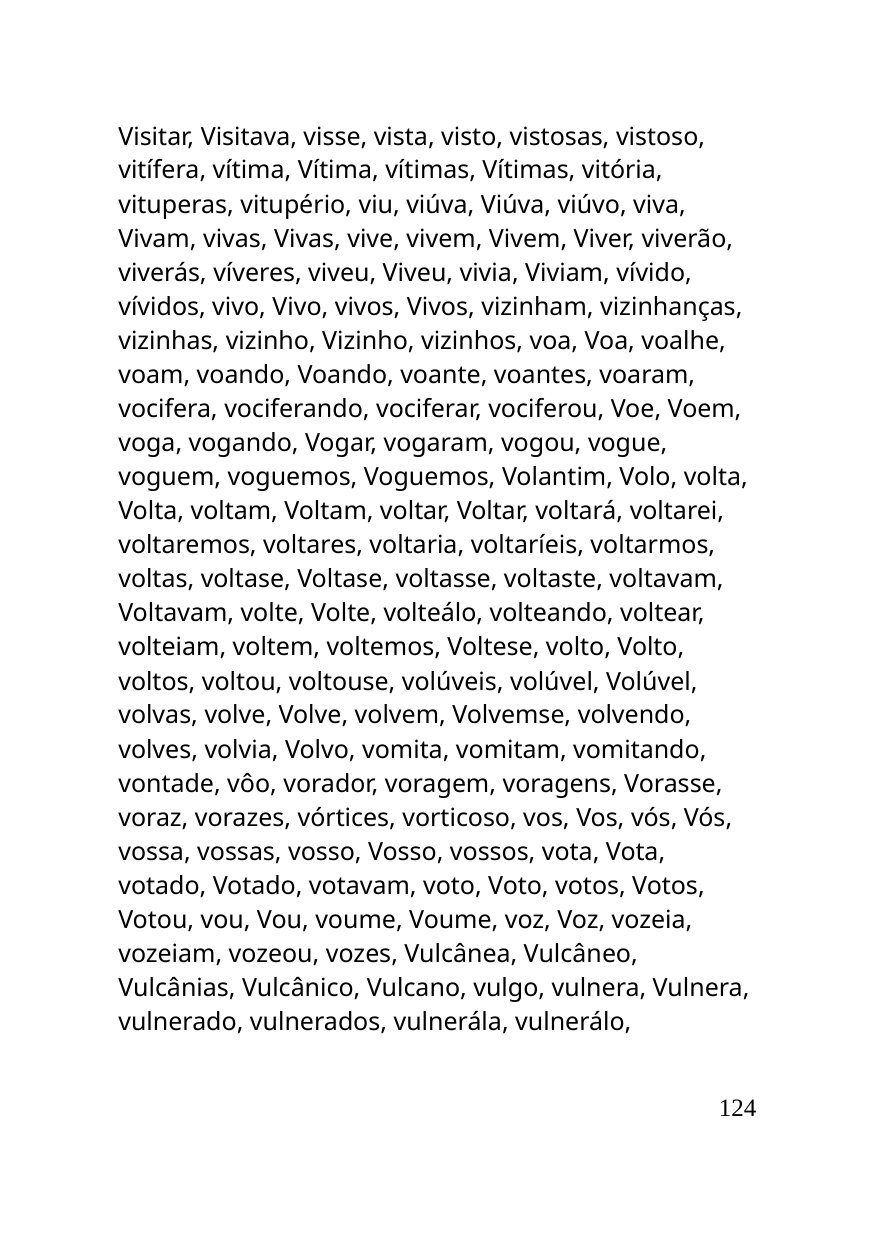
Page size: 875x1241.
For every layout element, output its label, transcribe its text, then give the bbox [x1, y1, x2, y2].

text Visitar, Visitava, visse, vista, visto, vistosas, vistoso, vitífera, vítima, Vítima, vítimas, Vítimas, vitória, vituperas, vitupério, viu, viúva, Viúva, viúvo, viva, Vivam, vivas, Vivas, vive, vivem, Vivem, Viver, viverão, viverás, víveres, viveu, Viveu, vivia, Viviam, vívido, vívidos, vivo, Vivo, vivos, Vivos, vizinham, vizinhanças, vizinhas, vizinho, Vizinho, vizinhos, voa, Voa, voalhe, voam, voando, Voando, voante, voantes, voaram, vocifera, vociferando, vociferar, vociferou, Voe, Voem, voga, vogando, Vogar, vogaram, vogou, vogue, voguem, voguemos, Voguemos, Volantim, Volo, volta, Volta, voltam, Voltam, voltar, Voltar, voltará, voltarei, voltaremos, voltares, voltaria, voltaríeis, voltarmos, voltas, voltase, Voltase, voltasse, voltaste, voltavam, Voltavam, volte, Volte, volteálo, volteando, voltear, volteiam, voltem, voltemos, Voltese, volto, Volto, voltos, voltou, voltouse, volúveis, volúvel, Volúvel, volvas, volve, Volve, volvem, Volvemse, volvendo, volves, volvia, Volvo, vomita, vomitam, vomitando, vontade, vôo, vorador, voragem, voragens, Vorasse, voraz, vorazes, vórtices, vorticoso, vos, Vos, vós, Vós, vossa, vossas, vosso, Vosso, vossos, vota, Vota, votado, Votado, votavam, voto, Voto, votos, Votos, Votou, vou, Vou, voume, Voume, voz, Voz, vozeia, vozeiam, vozeou, vozes, Vulcânea, Vulcâneo, Vulcânias, Vulcânico, Vulcano, vulgo, vulnera, Vulnera, vulnerado, vulnerados, vulnerála, vulnerálo, [118, 118, 756, 1038]
